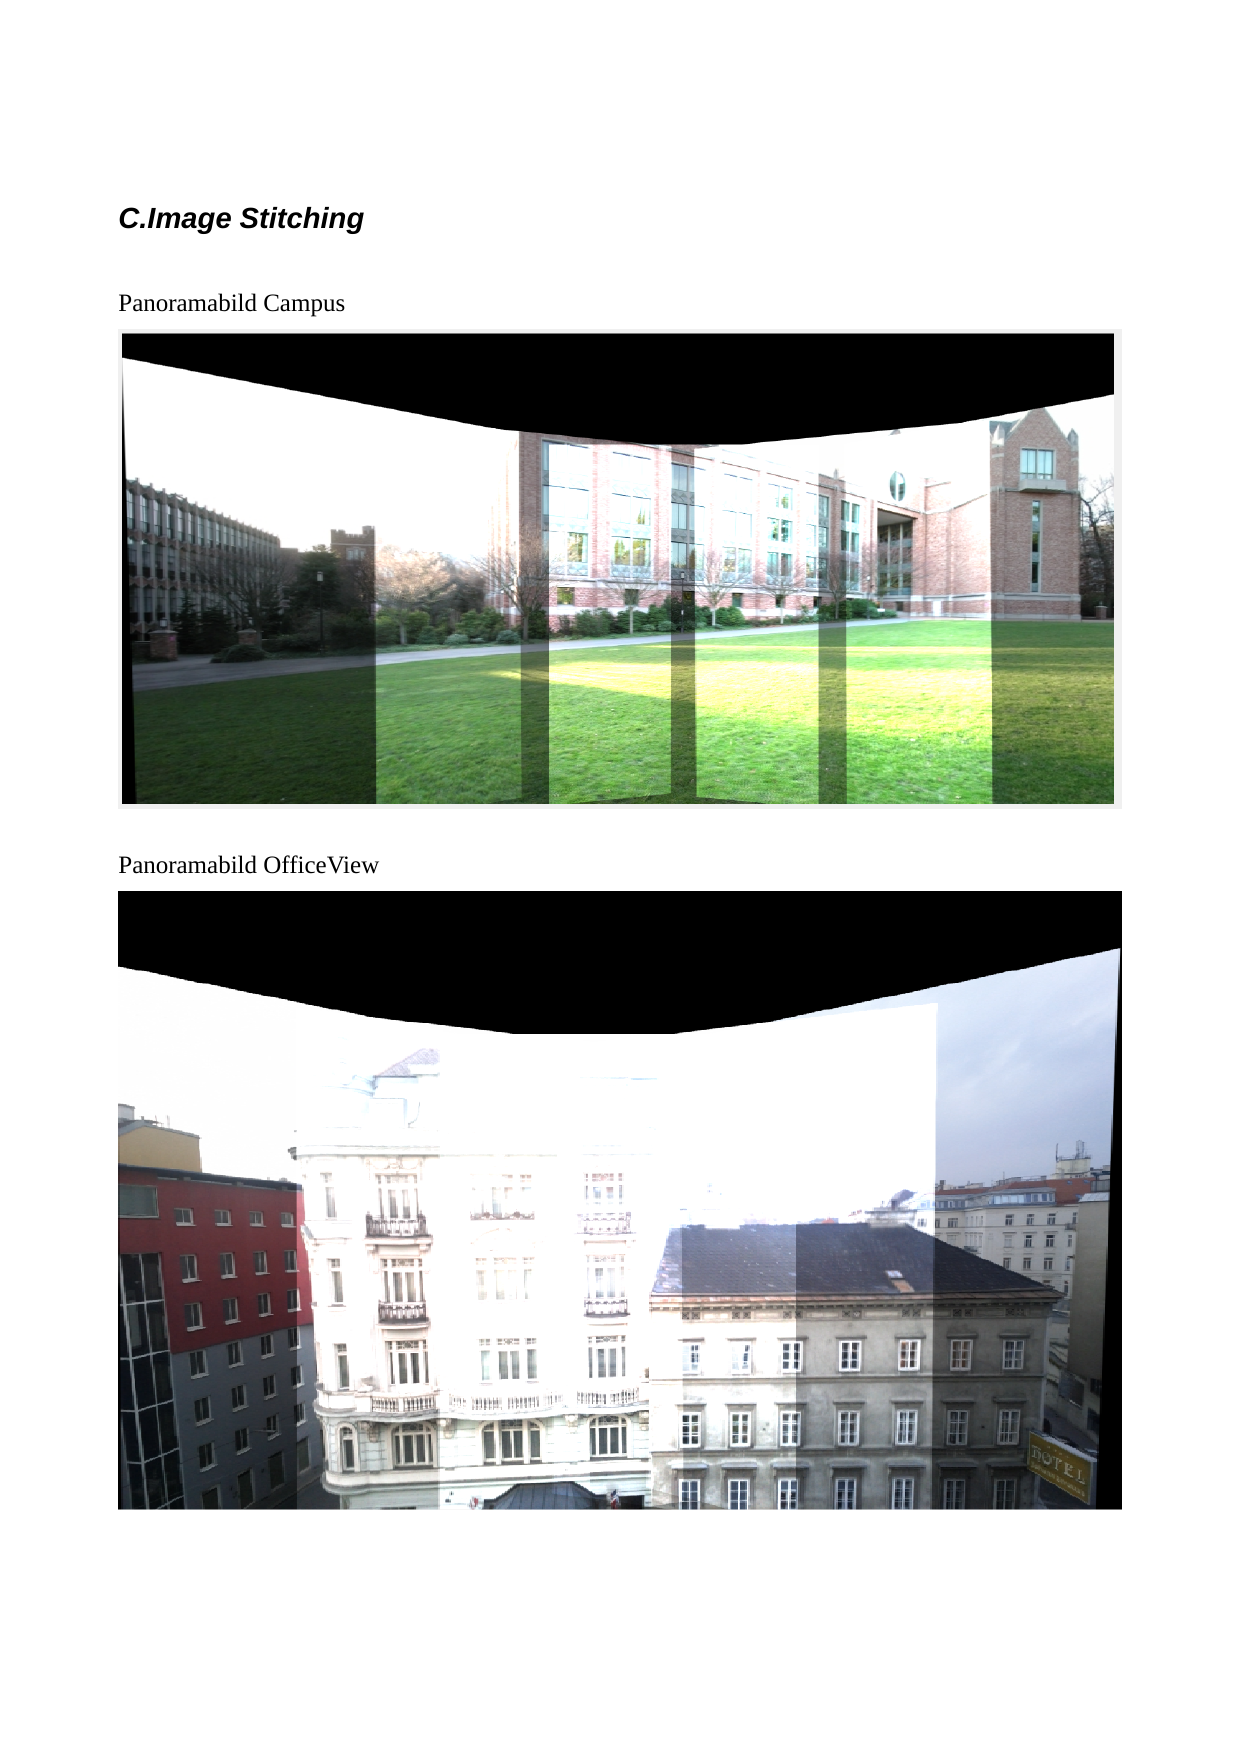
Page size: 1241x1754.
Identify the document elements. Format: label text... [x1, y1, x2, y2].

text Panoramabild Campus [118, 288, 1122, 317]
picture [118, 891, 1122, 1510]
subtitle C.Image Stitching [118, 201, 1122, 234]
picture [118, 329, 1122, 809]
text Panoramabild OfficeView [118, 850, 1122, 879]
